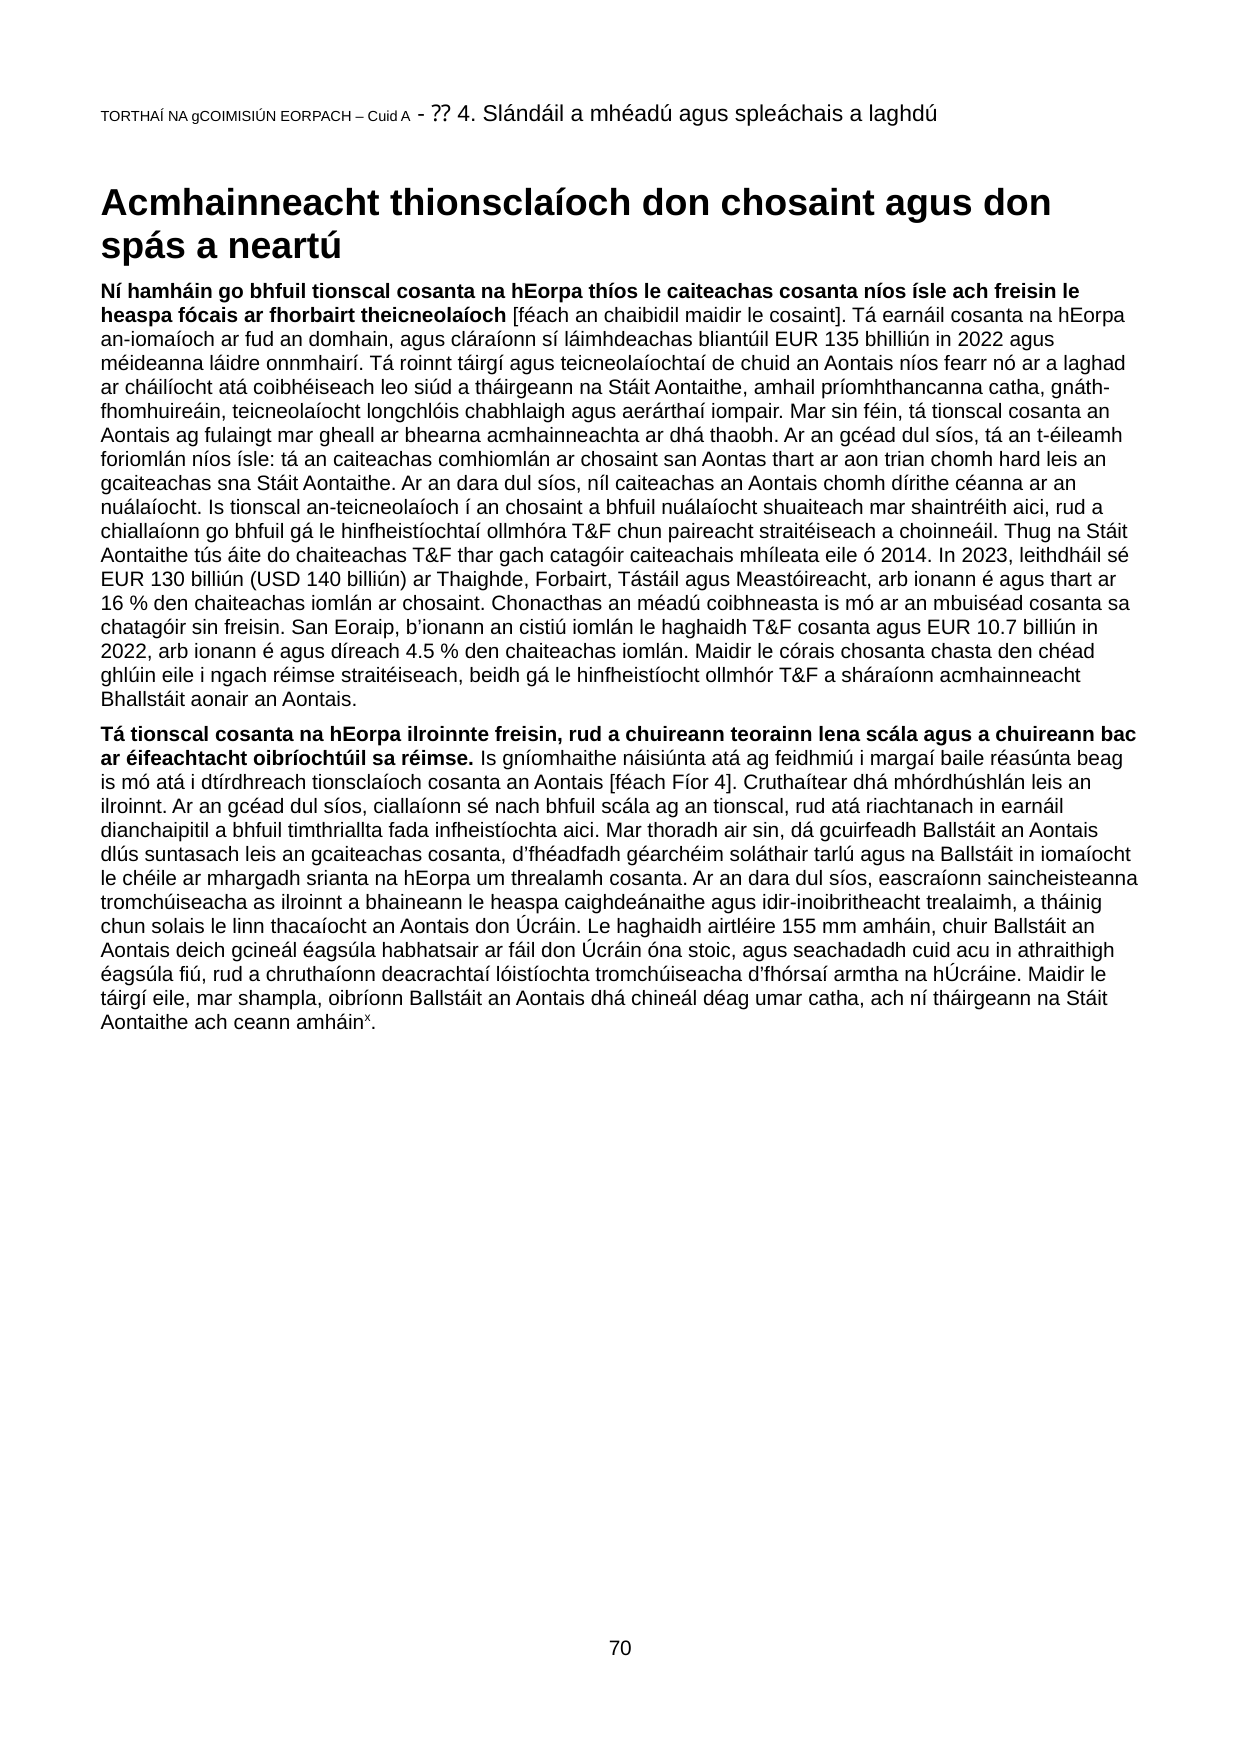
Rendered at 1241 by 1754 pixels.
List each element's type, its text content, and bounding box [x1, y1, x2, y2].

text Tá tionscal cosanta na hEorpa ilroinnte freisin, rud a chuireann teorainn lena scála agus a chuireann bac ar éifeachtacht oibríochtúil sa réimse. Is gníomhaithe náisiúnta atá ag feidhmiú i margaí baile réasúnta beag is mó atá i dtírdhreach tionsclaíoch cosanta an Aontais [féach Fíor 4]. Cruthaítear dhá mhórdhúshlán leis an ilroinnt. Ar an gcéad dul síos, ciallaíonn sé nach bhfuil scála ag an tionscal, rud atá riachtanach in earnáil dianchaipitil a bhfuil timthriallta fada infheistíochta aici. Mar thoradh air sin, dá gcuirfeadh Ballstáit an Aontais dlús suntasach leis an gcaiteachas cosanta, d’fhéadfadh géarchéim soláthair tarlú agus na Ballstáit in iomaíocht le chéile ar mhargadh srianta na hEorpa um threalamh cosanta. Ar an dara dul síos, eascraíonn saincheisteanna tromchúiseacha as ilroinnt a bhaineann le heaspa caighdeánaithe agus idir-inoibritheacht trealaimh, a tháinig chun solais le linn thacaíocht an Aontais don Úcráin. Le haghaidh airtléire 155 mm amháin, chuir Ballstáit an Aontais deich gcineál éagsúla habhatsair ar fáil don Úcráin óna stoic, agus seachadadh cuid acu in athraithigh éagsúla fiú, rud a chruthaíonn deacrachtaí lóistíochta tromchúiseacha d’fhórsaí armtha na hÚcráine. Maidir le táirgí eile, mar shampla, oibríonn Ballstáit an Aontais dhá chineál déag umar catha, ach ní tháirgeann na Stáit Aontaithe ach ceann amháin. [100, 722, 1140, 1033]
text Ní hamháin go bhfuil tionscal cosanta na hEorpa thíos le caiteachas cosanta níos ísle ach freisin le heaspa fócais ar fhorbairt theicneolaíoch [féach an chaibidil maidir le cosaint]. Tá earnáil cosanta na hEorpa an-iomaíoch ar fud an domhain, agus cláraíonn sí láimhdeachas bliantúil EUR 135 bhilliún in 2022 agus méideanna láidre onnmhairí. Tá roinnt táirgí agus teicneolaíochtaí de chuid an Aontais níos fearr nó ar a laghad ar cháilíocht atá coibhéiseach leo siúd a tháirgeann na Stáit Aontaithe, amhail príomhthancanna catha, gnáth-fhomhuireáin, teicneolaíocht longchlóis chabhlaigh agus aerárthaí iompair. Mar sin féin, tá tionscal cosanta an Aontais ag fulaingt mar gheall ar bhearna acmhainneachta ar dhá thaobh. Ar an gcéad dul síos, tá an t-éileamh foriomlán níos ísle: tá an caiteachas comhiomlán ar chosaint san Aontas thart ar aon trian chomh hard leis an gcaiteachas sna Stáit Aontaithe. Ar an dara dul síos, níl caiteachas an Aontais chomh dírithe céanna ar an nuálaíocht. Is tionscal an-teicneolaíoch í an chosaint a bhfuil nuálaíocht shuaiteach mar shaintréith aici, rud a chiallaíonn go bhfuil gá le hinfheistíochtaí ollmhóra T&F chun paireacht straitéiseach a choinneáil. Thug na Stáit Aontaithe tús áite do chaiteachas T&F thar gach catagóir caiteachais mhíleata eile ó 2014. In 2023, leithdháil sé EUR 130 billiún (USD 140 billiún) ar Thaighde, Forbairt, Tástáil agus Meastóireacht, arb ionann é agus thart ar 16 % den chaiteachas iomlán ar chosaint. Chonacthas an méadú coibhneasta is mó ar an mbuiséad cosanta sa chatagóir sin freisin. San Eoraip, b’ionann an cistiú iomlán le haghaidh T&F cosanta agus EUR 10.7 billiún in 2022, arb ionann é agus díreach 4.5 % den chaiteachas iomlán. Maidir le córais chosanta chasta den chéad ghlúin eile i ngach réimse straitéiseach, beidh gá le hinfheistíocht ollmhór T&F a sháraíonn acmhainneacht Bhallstáit aonair an Aontais. [100, 279, 1140, 710]
subtitle Acmhainneacht thionsclaíoch don chosaint agus don spás a neartú [100, 180, 1140, 267]
